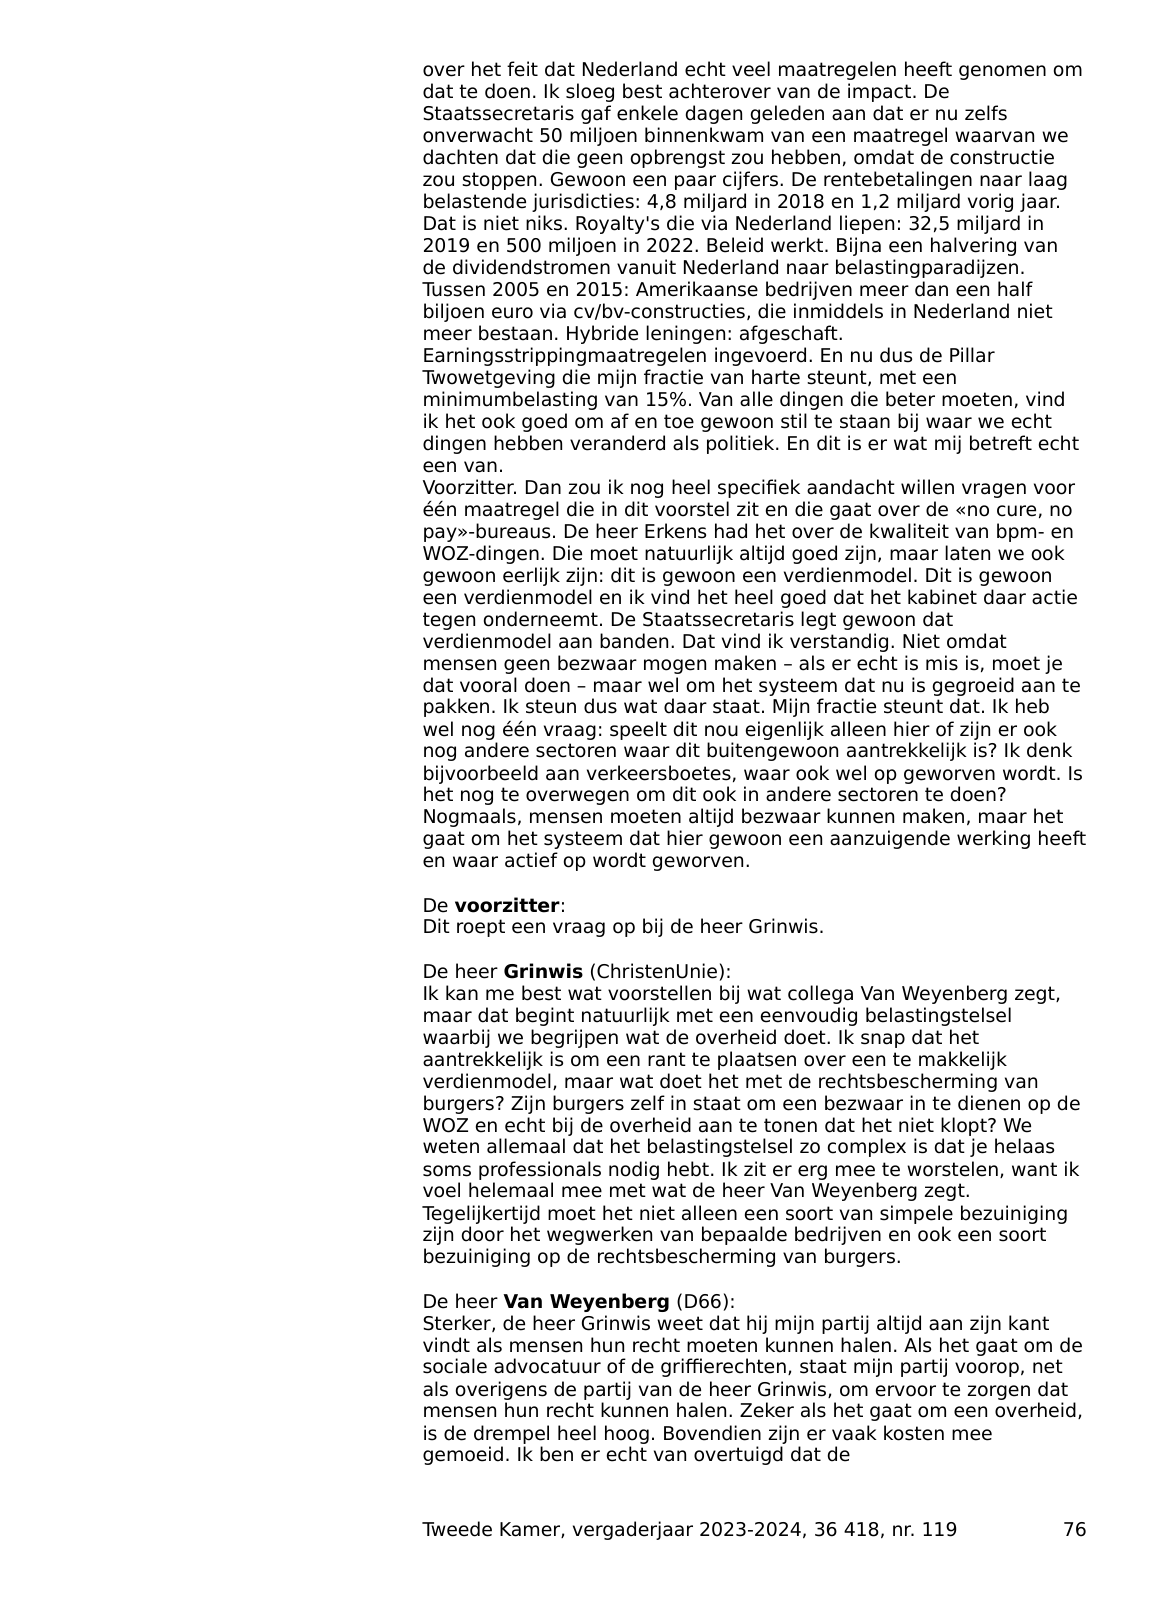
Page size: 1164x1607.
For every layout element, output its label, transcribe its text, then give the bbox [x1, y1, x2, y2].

text Sterker, de heer Grinwis weet dat hij mijn partij altijd aan zijn kant vindt als mensen hun recht moeten kunnen halen. Als het gaat om de sociale advocatuur of de griffierechten, staat mijn partij voorop, net als overigens de partij van de heer Grinwis, om ervoor te zorgen dat mensen hun recht kunnen halen. Zeker als het gaat om een overheid, is de drempel heel hoog. Bovendien zijn er vaak kosten mee gemoeid. Ik ben er echt van overtuigd dat de [422, 1312, 1087, 1466]
text Dit roept een vraag op bij de heer Grinwis. [422, 916, 1087, 938]
text Voorzitter. Dan zou ik nog heel specifiek aandacht willen vragen voor één maatregel die in dit voorstel zit en die gaat over de «no cure, no pay»-bureaus. De heer Erkens had het over de kwaliteit van bpm- en WOZ-dingen. Die moet natuurlijk altijd goed zijn, maar laten we ook gewoon eerlijk zijn: dit is gewoon een verdienmodel. Dit is gewoon een verdienmodel en ik vind het heel goed dat het kabinet daar actie tegen onderneemt. De Staatssecretaris legt gewoon dat verdienmodel aan banden. Dat vind ik verstandig. Niet omdat mensen geen bezwaar mogen maken – als er echt is mis is, moet je dat vooral doen – maar wel om het systeem dat nu is gegroeid aan te pakken. Ik steun dus wat daar staat. Mijn fractie steunt dat. Ik heb wel nog één vraag: speelt dit nou eigenlijk alleen hier of zijn er ook nog andere sectoren waar dit buitengewoon aantrekkelijk is? Ik denk bijvoorbeeld aan verkeersboetes, waar ook wel op geworven wordt. Is het nog te overwegen om dit ook in andere sectoren te doen? Nogmaals, mensen moeten altijd bezwaar kunnen maken, maar het gaat om het systeem dat hier gewoon een aanzuigende werking heeft en waar actief op wordt geworven. [422, 477, 1087, 872]
text De voorzitter: [422, 894, 1087, 916]
text De heer Grinwis (ChristenUnie): [422, 961, 1087, 983]
text Ik kan me best wat voorstellen bij wat collega Van Weyenberg zegt, maar dat begint natuurlijk met een eenvoudig belastingstelsel waarbij we begrijpen wat de overheid doet. Ik snap dat het aantrekkelijk is om een rant te plaatsen over een te makkelijk verdienmodel, maar wat doet het met de rechtsbescherming van burgers? Zijn burgers zelf in staat om een bezwaar in te dienen op de WOZ en echt bij de overheid aan te tonen dat het niet klopt? We weten allemaal dat het belastingstelsel zo complex is dat je helaas soms professionals nodig hebt. Ik zit er erg mee te worstelen, want ik voel helemaal mee met wat de heer Van Weyenberg zegt. Tegelijkertijd moet het niet alleen een soort van simpele bezuiniging zijn door het wegwerken van bepaalde bedrijven en ook een soort bezuiniging op de rechtsbescherming van burgers. [422, 983, 1087, 1268]
text over het feit dat Nederland echt veel maatregelen heeft genomen om dat te doen. Ik sloeg best achterover van de impact. De Staatssecretaris gaf enkele dagen geleden aan dat er nu zelfs onverwacht 50 miljoen binnenkwam van een maatregel waarvan we dachten dat die geen opbrengst zou hebben, omdat de constructie zou stoppen. Gewoon een paar cijfers. De rentebetalingen naar laag belastende jurisdicties: 4,8 miljard in 2018 en 1,2 miljard vorig jaar. Dat is niet niks. Royalty's die via Nederland liepen: 32,5 miljard in 2019 en 500 miljoen in 2022. Beleid werkt. Bijna een halvering van de dividendstromen vanuit Nederland naar belastingparadijzen. Tussen 2005 en 2015: Amerikaanse bedrijven meer dan een half biljoen euro via cv/bv-constructies, die inmiddels in Nederland niet meer bestaan. Hybride leningen: afgeschaft. Earningsstrippingmaatregelen ingevoerd. En nu dus de Pillar Twowetgeving die mijn fractie van harte steunt, met een minimumbelasting van 15%. Van alle dingen die beter moeten, vind ik het ook goed om af en toe gewoon stil te staan bij waar we echt dingen hebben veranderd als politiek. En dit is er wat mij betreft echt een van. [422, 59, 1087, 477]
text De heer Van Weyenberg (D66): [422, 1291, 1087, 1312]
